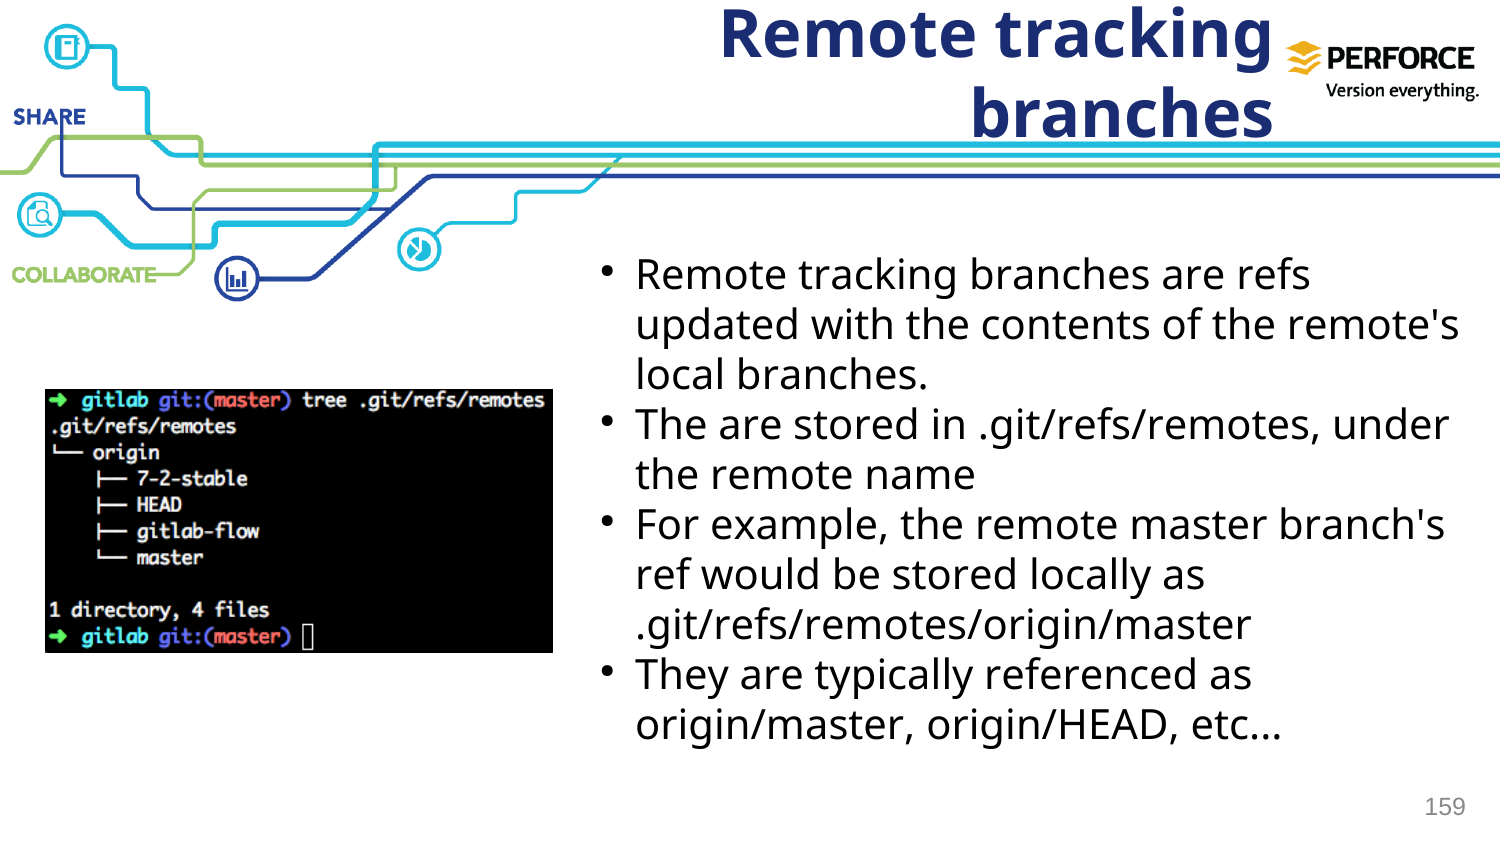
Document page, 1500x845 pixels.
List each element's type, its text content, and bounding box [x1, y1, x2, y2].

text_box [1131, 782, 1482, 828]
text_box Remote tracking branches are refs updated with the contents of the remote's local branches. The are stored in .git/refs/remotes, under the remote name For example, the remote master branch's ref would be stored locally as .git/refs/remotes/origin/master They are typically referenced as origin/master, origin/HEAD, etc... [585, 240, 1486, 766]
picture [0, 0, 1500, 845]
title Remote tracking branches [420, 0, 1291, 198]
